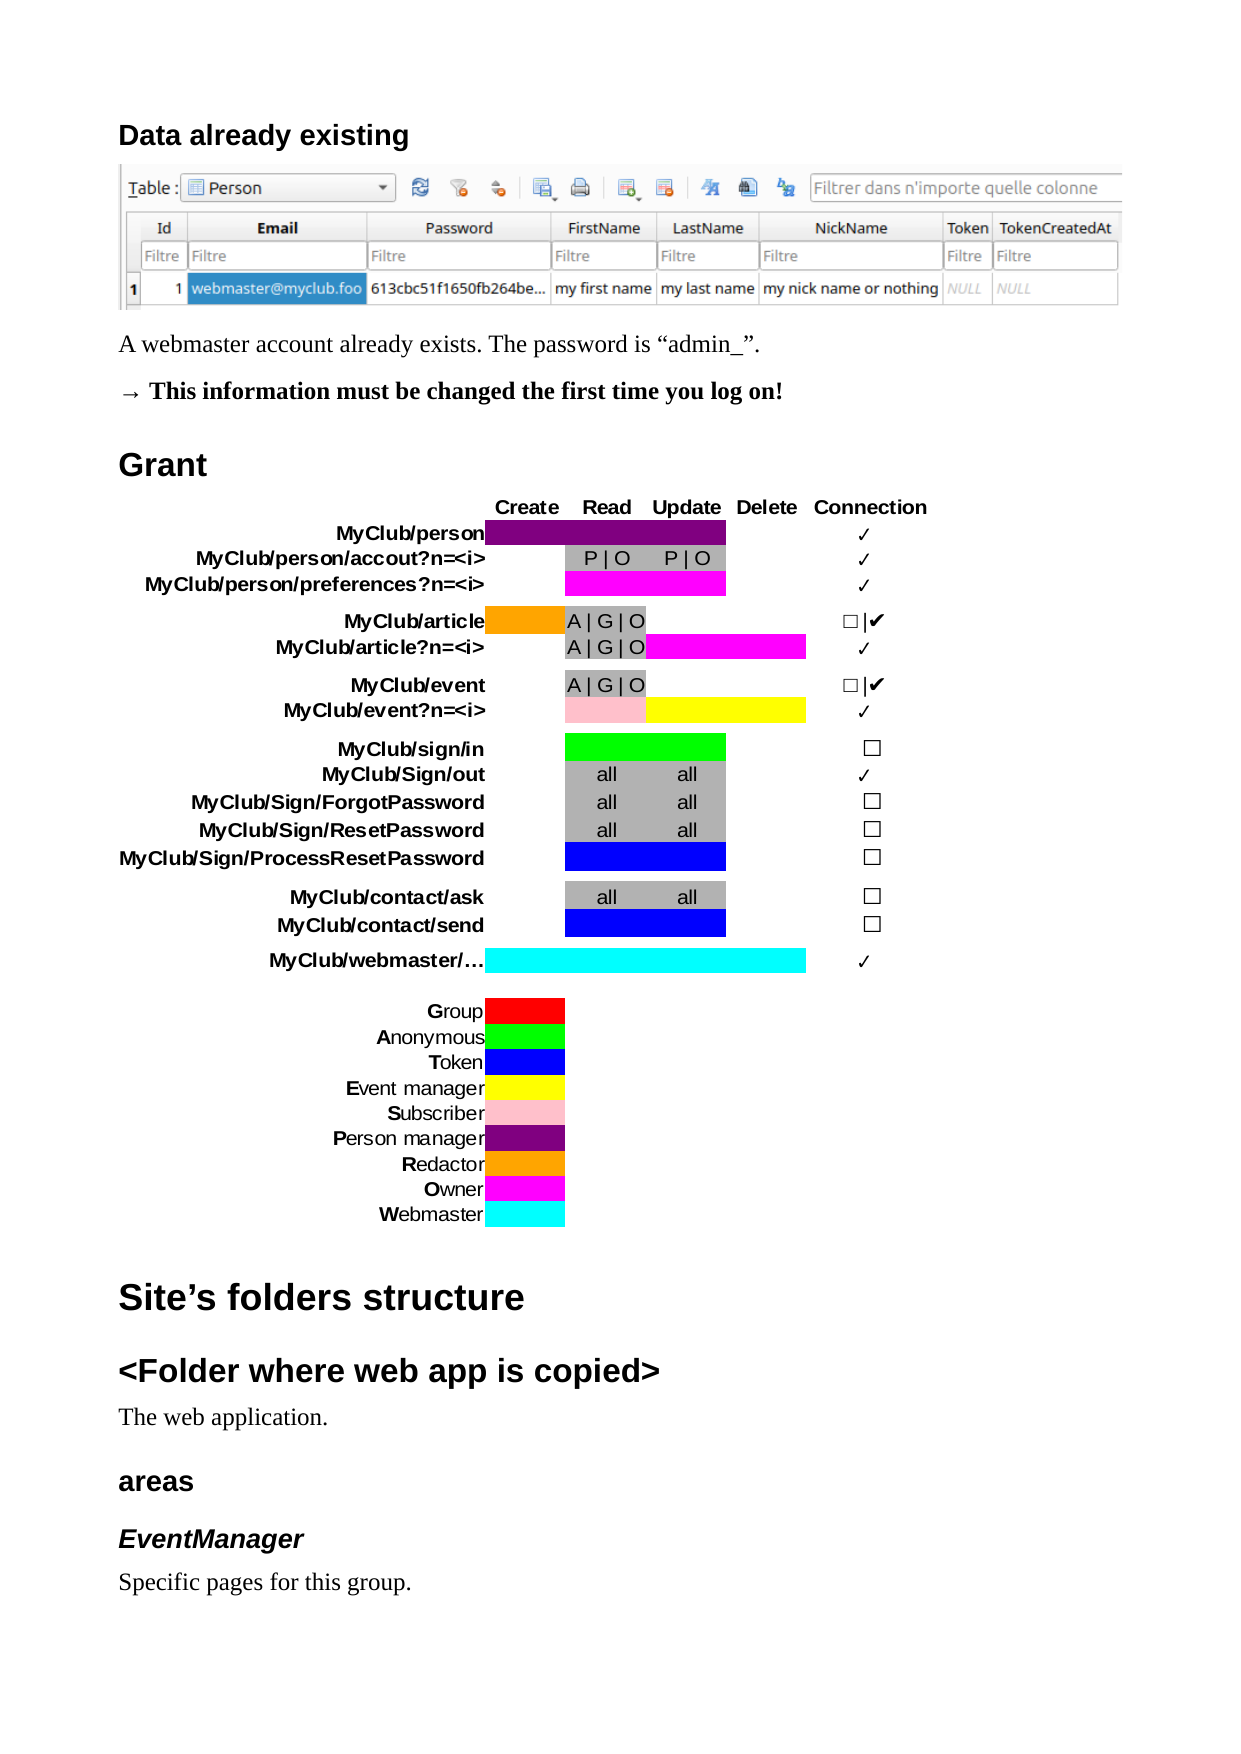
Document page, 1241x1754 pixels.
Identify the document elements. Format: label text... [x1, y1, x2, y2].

subtitle Site’s folders structure [118, 1275, 1122, 1318]
text Specific pages for this group. [118, 1567, 1122, 1595]
text The web application. [118, 1402, 1122, 1431]
text A webmaster account already exists. The password is “admin_”. [118, 329, 1122, 358]
text → This information must be changed the first time you log on! [118, 376, 1122, 405]
subtitle areas [118, 1464, 1122, 1498]
picture [118, 164, 1123, 310]
subtitle <Folder where web app is copied> [118, 1351, 1122, 1390]
subtitle EventManager [118, 1523, 1122, 1554]
subtitle Data already existing [118, 118, 1122, 152]
subtitle Grant [118, 445, 1122, 483]
